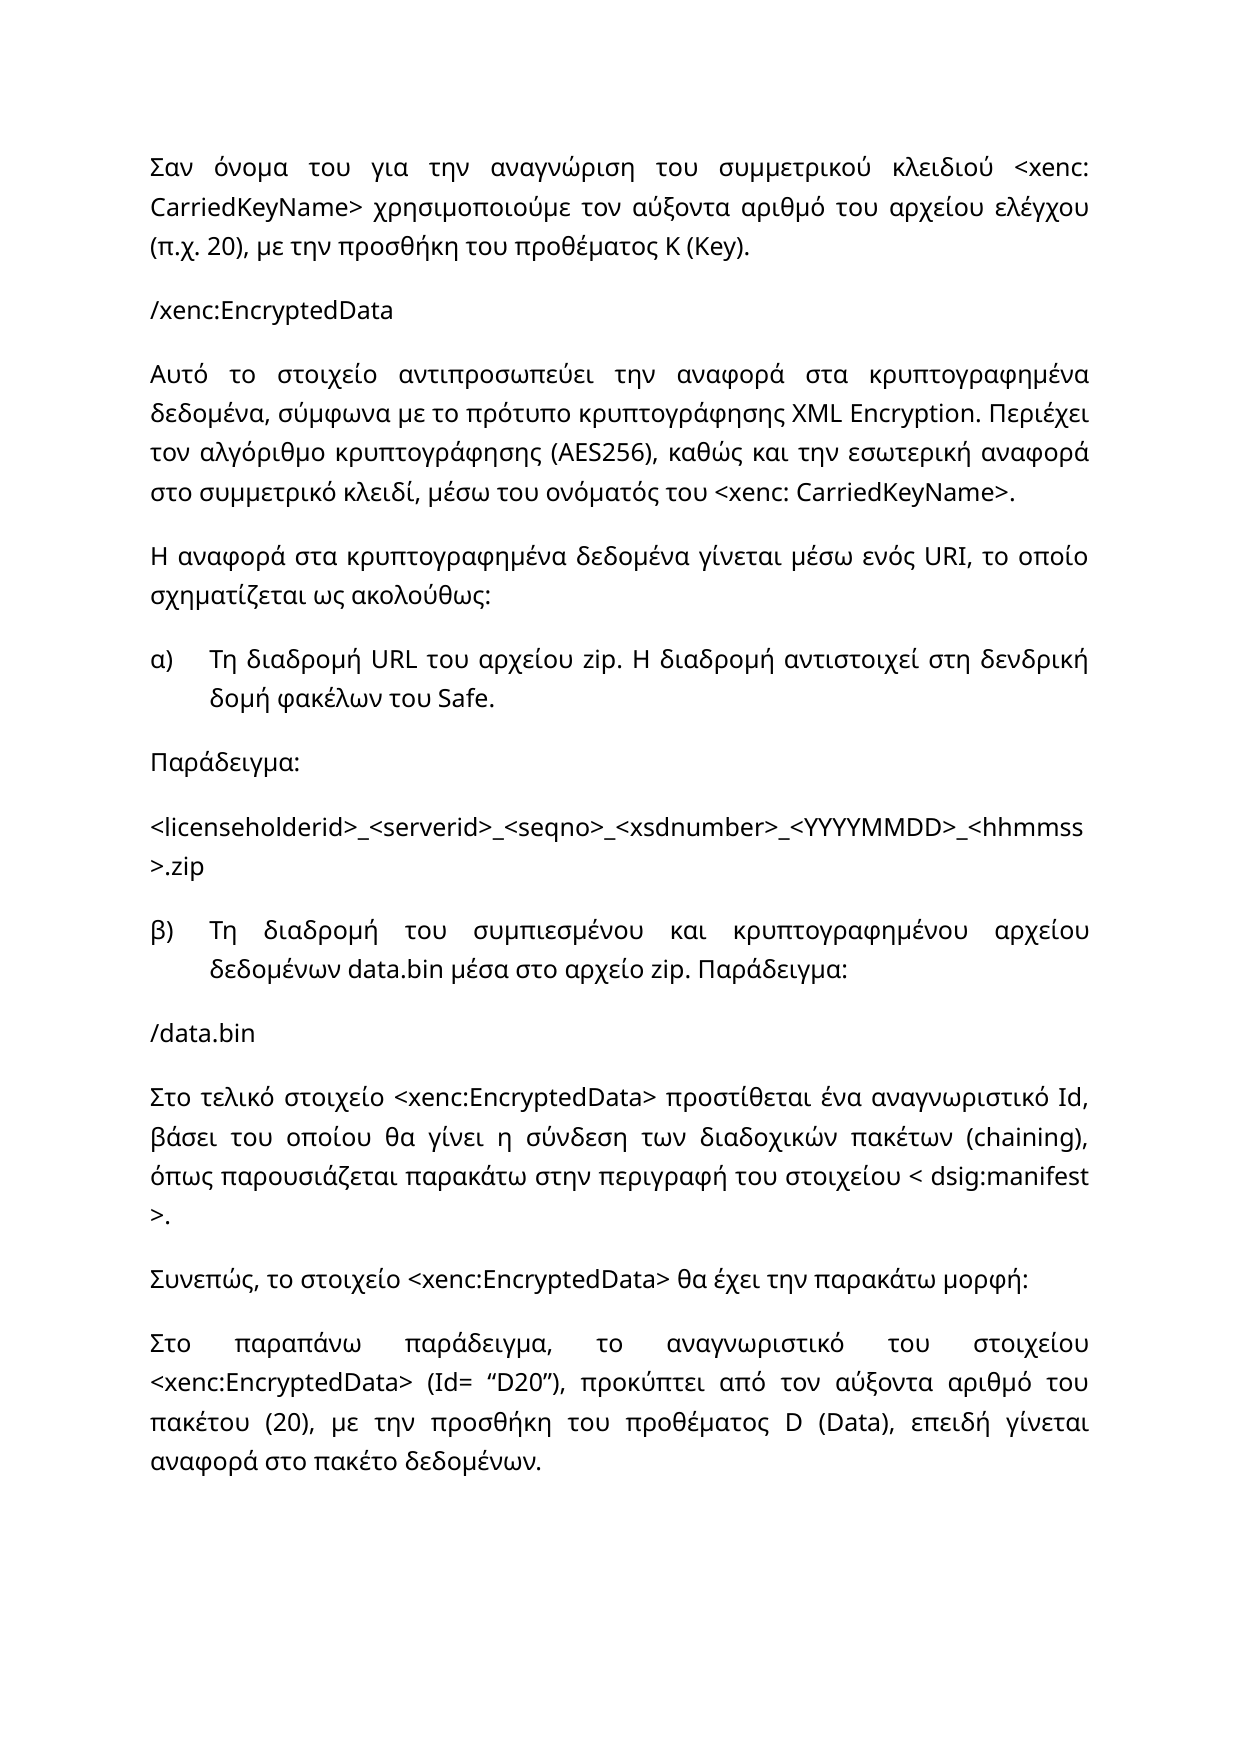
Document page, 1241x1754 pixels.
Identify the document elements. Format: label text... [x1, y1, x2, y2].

text /data.bin [150, 1016, 1090, 1050]
text Στο τελικό στοιχείο <xenc:EncryptedData> προστίθεται ένα αναγνωριστικό Id, βάσει του οποίου θα γίνει η σύνδεση των διαδοχικών πακέτων (chaining), όπως παρουσιάζεται παρακάτω στην περιγραφή του στοιχείου < dsig:manifest >. [150, 1080, 1090, 1232]
text Στο παραπάνω παράδειγμα, το αναγνωριστικό του στοιχείου <xenc:EncryptedData> (Id= “D20”), προκύπτει από τον αύξοντα αριθμό του πακέτου (20), με την προσθήκη του προθέματος D (Data), επειδή γίνεται αναφορά στο πακέτο δεδομένων. [150, 1326, 1090, 1477]
text /xenc:EncryptedData [150, 292, 1090, 327]
text Παράδειγμα: [150, 745, 1090, 779]
text Συνεπώς, το στοιχείο <xenc:EncryptedData> θα έχει την παρακάτω μορφή: [150, 1262, 1090, 1296]
text Αυτό το στοιχείο αντιπροσωπεύει την αναφορά στα κρυπτογραφημένα δεδομένα, σύμφωνα με το πρότυπο κρυπτογράφησης XML Encryption. Περιέχει τον αλγόριθμο κρυπτογράφησης (AES256), καθώς και την εσωτερική αναφορά στο συμμετρικό κλειδί, μέσω του ονόματός του <xenc: CarriedKeyName>. [150, 357, 1090, 508]
list α) Τη διαδρομή URL του αρχείου zip. Η διαδρομή αντιστοιχεί στη δενδρική δομή φακέλων του Safe. [150, 642, 1090, 715]
text <licenseholderid>_<serverid>_<seqno>_<xsdnumber>_<YYYYMMDD>_<hhmmss>.zip [150, 809, 1090, 882]
list β) Τη διαδρομή του συμπιεσμένου και κρυπτογραφημένου αρχείου δεδομένων data.bin μέσα στο αρχείο zip. Παράδειγμα: [150, 912, 1090, 986]
text Σαν όνομα του για την αναγνώριση του συμμετρικού κλειδιού <xenc: CarriedKeyName> χρησιμοποιούμε τον αύξοντα αριθμό του αρχείου ελέγχου (π.χ. 20), με την προσθήκη του προθέματος K (Key). [150, 150, 1090, 262]
text Η αναφορά στα κρυπτογραφημένα δεδομένα γίνεται μέσω ενός URI, το οποίο σχηματίζεται ως ακολούθως: [150, 538, 1090, 612]
